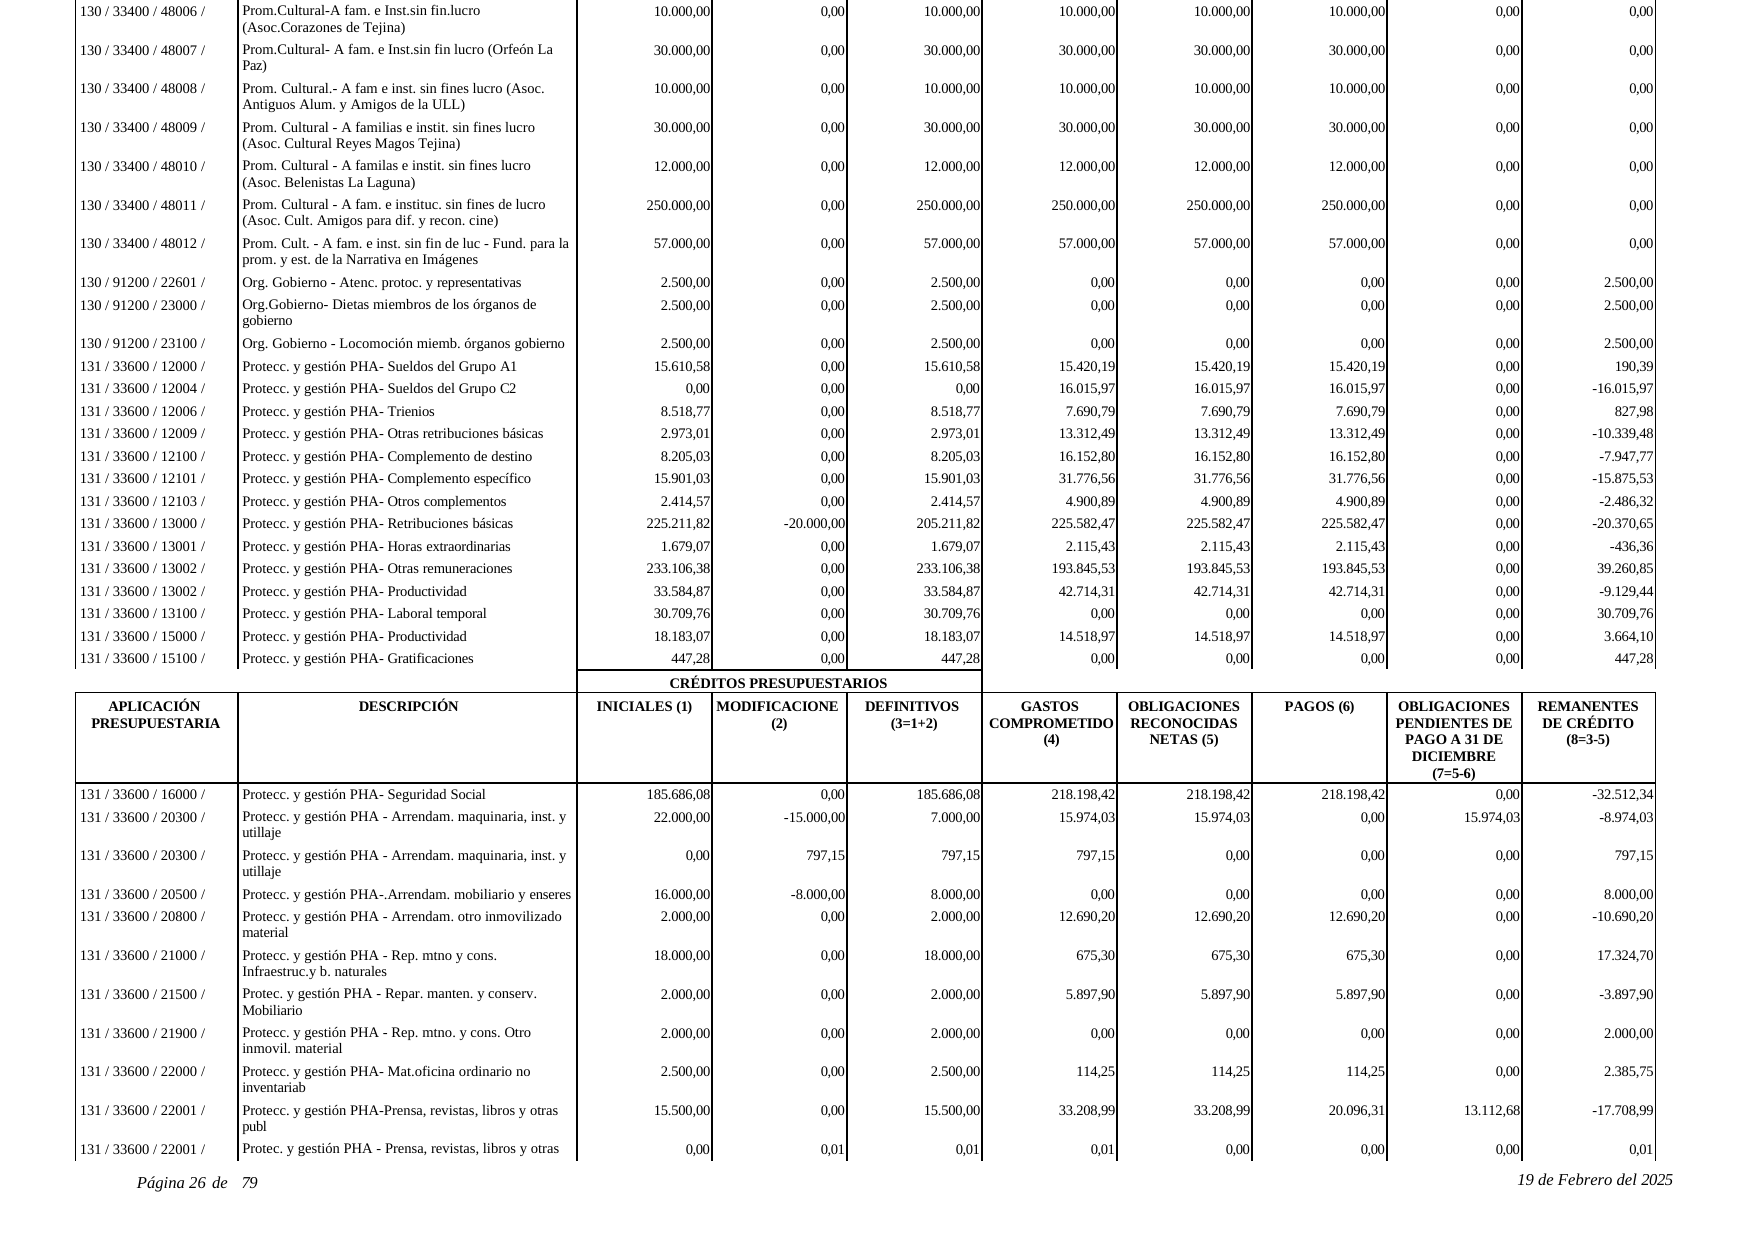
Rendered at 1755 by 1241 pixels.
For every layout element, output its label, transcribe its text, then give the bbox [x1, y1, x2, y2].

table_cell 225.582,47 [1253, 513, 1386, 535]
table_cell 30.000,00 [848, 116, 981, 155]
table_cell 233.106,38 [848, 558, 981, 580]
table_cell 1.679,07 [848, 535, 981, 557]
table_cell 5.897,90 [1118, 983, 1251, 1022]
table_cell 0,00 [1523, 78, 1655, 116]
table_cell 15.974,03 [983, 805, 1116, 844]
table_cell Prom. Cultural - A familias e instit. sin fines lucro (Asoc. Cultural Reyes Magos Tejina) [239, 116, 576, 155]
table_cell Protecc. y gestión PHA - Arrendam. maquinaria, inst. y utillaje [239, 805, 576, 844]
table_cell 447,28 [1523, 648, 1655, 669]
table_cell 0,00 [1388, 116, 1521, 155]
table_cell -10.690,20 [1523, 906, 1655, 944]
table_cell 10.000,00 [848, 0, 981, 39]
table_cell 15.500,00 [578, 1100, 711, 1138]
table_cell 131 / 33600 / 20300 / [76, 805, 237, 844]
table_cell 12.000,00 [578, 155, 711, 194]
table_cell Protecc. y gestión PHA- Otros complementos [239, 490, 576, 512]
table_cell 131 / 33600 / 15100 / [76, 648, 237, 669]
table_cell 0,00 [1388, 945, 1521, 983]
table_cell 57.000,00 [578, 233, 711, 271]
table_cell 0,00 [1523, 194, 1655, 232]
table_cell 20.096,31 [1253, 1100, 1386, 1138]
table_cell Prom. Cultural - A fam. e instituc. sin fines de lucro (Asoc. Cult. Amigos para dif. y recon. cine) [239, 194, 576, 232]
table_cell 14.518,97 [1253, 625, 1386, 647]
table_cell 0,00 [713, 423, 846, 445]
table_cell 2.000,00 [578, 983, 711, 1022]
table_cell Protecc. y gestión PHA - Arrendam. otro inmovilizado material [239, 906, 576, 944]
table_cell 0,00 [983, 883, 1116, 906]
table_cell Protecc. y gestión PHA-.Arrendam. mobiliario y enseres [239, 883, 576, 906]
table_cell 31.776,56 [1253, 468, 1386, 490]
table_cell 0,00 [713, 1061, 846, 1099]
table_cell 0,00 [1523, 39, 1655, 77]
table_cell 17.324,70 [1523, 945, 1655, 983]
table_cell OBLIGACIONES RECONOCIDAS NETAS (5) [1118, 693, 1251, 782]
table_cell 16.015,97 [1118, 378, 1251, 400]
table_cell 131 / 33600 / 16000 / [76, 784, 237, 805]
table_cell 2.500,00 [1523, 271, 1655, 294]
table_cell 57.000,00 [848, 233, 981, 271]
table_cell 4.900,89 [983, 490, 1116, 512]
table_cell 205.211,82 [848, 513, 981, 535]
table_cell 131 / 33600 / 22001 / [76, 1138, 237, 1161]
table_cell 0,00 [1118, 883, 1251, 906]
table_cell 57.000,00 [1253, 233, 1386, 271]
table_cell 131 / 33600 / 21500 / [76, 983, 237, 1022]
table_cell 30.000,00 [578, 39, 711, 77]
table_cell -16.015,97 [1523, 378, 1655, 400]
table_cell 131 / 33600 / 13001 / [76, 535, 237, 557]
table_cell Org.Gobierno- Dietas miembros de los órganos de gobierno [239, 294, 576, 332]
table_cell 131 / 33600 / 12100 / [76, 445, 237, 467]
table_cell Org. Gobierno - Locomoción miemb. órganos gobierno [239, 333, 576, 355]
table_cell 8.205,03 [848, 445, 981, 467]
table_cell 447,28 [578, 648, 711, 669]
table_cell 0,00 [983, 1022, 1116, 1061]
table_cell Protecc. y gestión PHA-Prensa, revistas, libros y otras publ [239, 1100, 576, 1138]
table_cell 0,00 [1388, 294, 1521, 332]
table_cell 16.152,80 [983, 445, 1116, 467]
table_cell 250.000,00 [983, 194, 1116, 232]
table_cell 12.000,00 [983, 155, 1116, 194]
table_header [983, 669, 1655, 692]
table_cell 130 / 33400 / 48012 / [76, 233, 237, 271]
table_cell 130 / 33400 / 48008 / [76, 78, 237, 116]
table_cell 0,00 [1388, 378, 1521, 400]
table_cell -2.486,32 [1523, 490, 1655, 512]
table_cell 114,25 [1253, 1061, 1386, 1099]
table_cell 30.000,00 [1118, 116, 1251, 155]
table_cell 0,00 [983, 271, 1116, 294]
table_cell 2.500,00 [578, 333, 711, 355]
table_cell Protecc. y gestión PHA- Laboral temporal [239, 603, 576, 625]
table_cell 12.000,00 [1118, 155, 1251, 194]
table_cell 131 / 33600 / 13100 / [76, 603, 237, 625]
table_cell Protecc. y gestión PHA- Productividad [239, 625, 576, 647]
table_cell 130 / 33400 / 48009 / [76, 116, 237, 155]
table_cell -3.897,90 [1523, 983, 1655, 1022]
table_cell 0,00 [1253, 1138, 1386, 1161]
table_cell 16.152,80 [1118, 445, 1251, 467]
table_cell Prom.Cultural- A fam. e Inst.sin fin lucro (Orfeón La Paz) [239, 39, 576, 77]
table_cell 0,00 [713, 400, 846, 422]
table_cell 10.000,00 [983, 0, 1116, 39]
table_cell 131 / 33600 / 21000 / [76, 945, 237, 983]
table_cell 0,00 [713, 445, 846, 467]
table_cell 0,00 [713, 468, 846, 490]
table_cell 31.776,56 [1118, 468, 1251, 490]
table_cell 0,00 [1253, 648, 1386, 669]
table_cell 0,00 [1388, 784, 1521, 805]
table_cell 42.714,31 [983, 580, 1116, 602]
table_cell 2.500,00 [1523, 333, 1655, 355]
table_cell 0,00 [1118, 333, 1251, 355]
table_cell 185.686,08 [578, 784, 711, 805]
table_cell 0,01 [983, 1138, 1116, 1161]
table_cell 30.000,00 [1253, 39, 1386, 77]
table_cell 0,00 [1118, 271, 1251, 294]
table_cell 0,00 [1388, 648, 1521, 669]
table_cell 0,00 [713, 194, 846, 232]
table_cell Prom.Cultural-A fam. e Inst.sin fin.lucro (Asoc.Corazones de Tejina) [239, 0, 576, 39]
table_cell 10.000,00 [983, 78, 1116, 116]
table_cell 0,00 [713, 906, 846, 944]
table_cell 33.208,99 [983, 1100, 1116, 1138]
table_cell Protecc. y gestión PHA- Complemento específico [239, 468, 576, 490]
table_cell 250.000,00 [578, 194, 711, 232]
table_cell 8.000,00 [1523, 883, 1655, 906]
table_cell 0,00 [1388, 39, 1521, 77]
table_cell 15.420,19 [1118, 355, 1251, 377]
table_cell 12.000,00 [1253, 155, 1386, 194]
table_cell 130 / 91200 / 23000 / [76, 294, 237, 332]
table_cell 0,00 [1388, 445, 1521, 467]
table_cell Protecc. y gestión PHA- Sueldos del Grupo C2 [239, 378, 576, 400]
table_cell 10.000,00 [578, 0, 711, 39]
table_cell 2.115,43 [983, 535, 1116, 557]
table_cell 0,00 [713, 271, 846, 294]
table_cell 0,00 [713, 648, 846, 669]
table_cell 225.582,47 [983, 513, 1116, 535]
table_cell 0,00 [1388, 603, 1521, 625]
table_cell REMANENTES DE CRÉDITO (8=3-5) [1523, 693, 1655, 782]
table_cell 0,00 [848, 378, 981, 400]
table_cell 0,00 [1388, 983, 1521, 1022]
table_cell 30.000,00 [848, 39, 981, 77]
table_cell 2.500,00 [848, 271, 981, 294]
table_cell 22.000,00 [578, 805, 711, 844]
table_cell 131 / 33600 / 15000 / [76, 625, 237, 647]
table_cell 16.015,97 [983, 378, 1116, 400]
table_cell 131 / 33600 / 12000 / [76, 355, 237, 377]
table_cell -15.875,53 [1523, 468, 1655, 490]
table_cell 2.000,00 [578, 1022, 711, 1061]
table_cell -32.512,34 [1523, 784, 1655, 805]
table_cell 250.000,00 [1118, 194, 1251, 232]
table_cell Prom. Cult. - A fam. e inst. sin fin de luc - Fund. para la prom. y est. de la Narrativa en Imágenes [239, 233, 576, 271]
table_cell 675,30 [1118, 945, 1251, 983]
table_cell 114,25 [983, 1061, 1116, 1099]
table_cell 131 / 33600 / 12103 / [76, 490, 237, 512]
table_cell 0,00 [983, 294, 1116, 332]
table_cell Prom. Cultural.- A fam e inst. sin fines lucro (Asoc. Antiguos Alum. y Amigos de la ULL) [239, 78, 576, 116]
table_cell 7.690,79 [1118, 400, 1251, 422]
table_cell 13.112,68 [1388, 1100, 1521, 1138]
table_cell 30.000,00 [578, 116, 711, 155]
table_cell 0,00 [713, 945, 846, 983]
table_cell APLICACIÓN PRESUPUESTARIA [76, 693, 237, 782]
table_cell 15.974,03 [1118, 805, 1251, 844]
table_cell 0,00 [713, 155, 846, 194]
table_cell 193.845,53 [1253, 558, 1386, 580]
table_cell Protecc. y gestión PHA- Horas extraordinarias [239, 535, 576, 557]
table_cell 131 / 33600 / 13002 / [76, 580, 237, 602]
table_cell 12.000,00 [848, 155, 981, 194]
table_cell 2.500,00 [578, 271, 711, 294]
table_cell 15.901,03 [848, 468, 981, 490]
table_cell 7.690,79 [1253, 400, 1386, 422]
table_cell 0,01 [713, 1138, 846, 1161]
table_cell 190,39 [1523, 355, 1655, 377]
table_cell 0,00 [713, 983, 846, 1022]
table_cell 15.974,03 [1388, 805, 1521, 844]
table_cell 0,00 [713, 535, 846, 557]
table_cell 2.500,00 [848, 294, 981, 332]
table_cell 0,00 [713, 378, 846, 400]
table_cell 131 / 33600 / 21900 / [76, 1022, 237, 1061]
table_cell 0,00 [713, 784, 846, 805]
table_cell 0,00 [713, 333, 846, 355]
table_cell 5.897,90 [1253, 983, 1386, 1022]
table_cell 0,00 [1253, 1022, 1386, 1061]
table_cell 233.106,38 [578, 558, 711, 580]
table_cell 0,00 [1523, 116, 1655, 155]
table_cell 2.000,00 [848, 983, 981, 1022]
table_cell 0,00 [578, 1138, 711, 1161]
table_cell 42.714,31 [1253, 580, 1386, 602]
table_cell 225.582,47 [1118, 513, 1251, 535]
table_cell 16.015,97 [1253, 378, 1386, 400]
table_cell 12.690,20 [1118, 906, 1251, 944]
table_cell 0,00 [1118, 845, 1251, 883]
table_cell 15.420,19 [983, 355, 1116, 377]
table_cell 8.518,77 [578, 400, 711, 422]
table_cell 30.709,76 [1523, 603, 1655, 625]
table_cell 0,00 [1388, 468, 1521, 490]
table_cell DEFINITIVOS (3=1+2) [848, 693, 981, 782]
table_cell 0,00 [1388, 625, 1521, 647]
table_cell 7.000,00 [848, 805, 981, 844]
table_cell 7.690,79 [983, 400, 1116, 422]
table_cell 131 / 33600 / 13000 / [76, 513, 237, 535]
table_cell 2.500,00 [1523, 294, 1655, 332]
table_cell 675,30 [1253, 945, 1386, 983]
table_cell 2.414,57 [848, 490, 981, 512]
table_cell 0,00 [1118, 648, 1251, 669]
table_cell 18.000,00 [848, 945, 981, 983]
table_cell 8.518,77 [848, 400, 981, 422]
table_header CRÉDITOS PRESUPUESTARIOS [578, 671, 981, 692]
table_cell 0,00 [1388, 906, 1521, 944]
table_cell 10.000,00 [1118, 0, 1251, 39]
table_cell 0,00 [1523, 0, 1655, 39]
table_cell Protec. y gestión PHA - Repar. manten. y conserv. Mobiliario [239, 983, 576, 1022]
table_cell 675,30 [983, 945, 1116, 983]
table_cell 57.000,00 [1118, 233, 1251, 271]
table_cell 30.709,76 [578, 603, 711, 625]
table_cell 0,00 [1388, 883, 1521, 906]
table_cell 225.211,82 [578, 513, 711, 535]
table_cell 2.500,00 [848, 1061, 981, 1099]
table_cell Protecc. y gestión PHA- Mat.oficina ordinario no inventariab [239, 1061, 576, 1099]
table_cell 10.000,00 [1253, 78, 1386, 116]
table_cell 0,00 [1523, 233, 1655, 271]
table_cell 0,00 [1253, 805, 1386, 844]
table_cell Prom. Cultural - A familas e instit. sin fines lucro (Asoc. Belenistas La Laguna) [239, 155, 576, 194]
table_cell Protecc. y gestión PHA- Seguridad Social [239, 784, 576, 805]
table_cell 15.610,58 [578, 355, 711, 377]
table_cell 1.679,07 [578, 535, 711, 557]
table_cell 2.000,00 [1523, 1022, 1655, 1061]
table_cell 0,00 [983, 648, 1116, 669]
table_cell 0,00 [1118, 294, 1251, 332]
table_cell 30.000,00 [983, 39, 1116, 77]
table_cell 2.385,75 [1523, 1061, 1655, 1099]
table_cell 0,00 [713, 580, 846, 602]
table_cell 0,00 [1388, 535, 1521, 557]
table_cell 18.000,00 [578, 945, 711, 983]
table_cell 0,00 [1253, 883, 1386, 906]
table_cell 0,00 [1388, 194, 1521, 232]
table_cell 218.198,42 [983, 784, 1116, 805]
table_cell 130 / 91200 / 23100 / [76, 333, 237, 355]
table_cell INICIALES (1) [578, 693, 711, 782]
table_cell 0,00 [713, 1022, 846, 1061]
table_cell 15.610,58 [848, 355, 981, 377]
table_cell 0,00 [1388, 423, 1521, 445]
table_cell -20.370,65 [1523, 513, 1655, 535]
table_cell 33.584,87 [848, 580, 981, 602]
table_cell 0,00 [1388, 271, 1521, 294]
table_cell Protec. y gestión PHA - Prensa, revistas, libros y otras [239, 1138, 576, 1161]
table_cell 31.776,56 [983, 468, 1116, 490]
table_cell -10.339,48 [1523, 423, 1655, 445]
table_cell 131 / 33600 / 20300 / [76, 845, 237, 883]
table_cell 12.690,20 [983, 906, 1116, 944]
table_cell Protecc. y gestión PHA- Sueldos del Grupo A1 [239, 355, 576, 377]
table_cell OBLIGACIONES PENDIENTES DE PAGO A 31 DE DICIEMBRE (7=5-6) [1388, 693, 1521, 782]
table_cell 131 / 33600 / 22000 / [76, 1061, 237, 1099]
table_cell 0,00 [1388, 513, 1521, 535]
table_cell 0,00 [1118, 1138, 1251, 1161]
table_cell 130 / 91200 / 22601 / [76, 271, 237, 294]
table_cell 3.664,10 [1523, 625, 1655, 647]
table_cell 797,15 [713, 845, 846, 883]
table_cell 2.500,00 [848, 333, 981, 355]
table_cell 250.000,00 [848, 194, 981, 232]
table_cell 797,15 [848, 845, 981, 883]
table_cell 13.312,49 [1253, 423, 1386, 445]
table_cell 10.000,00 [848, 78, 981, 116]
table_cell Protecc. y gestión PHA- Trienios [239, 400, 576, 422]
table_cell 0,00 [1523, 155, 1655, 194]
table_cell 130 / 33400 / 48007 / [76, 39, 237, 77]
table_cell 16.000,00 [578, 883, 711, 906]
table_cell 0,00 [1253, 294, 1386, 332]
table_cell Protecc. y gestión PHA- Productividad [239, 580, 576, 602]
table_cell 130 / 33400 / 48010 / [76, 155, 237, 194]
table_cell 0,00 [983, 333, 1116, 355]
table_cell 0,00 [713, 558, 846, 580]
table_cell 131 / 33600 / 12101 / [76, 468, 237, 490]
table_cell 0,00 [713, 116, 846, 155]
table_cell 57.000,00 [983, 233, 1116, 271]
table_cell Protecc. y gestión PHA - Rep. mtno y cons. Infraestruc.y b. naturales [239, 945, 576, 983]
table_cell Protecc. y gestión PHA - Arrendam. maquinaria, inst. y utillaje [239, 845, 576, 883]
table_cell 0,00 [713, 0, 846, 39]
table_cell 16.152,80 [1253, 445, 1386, 467]
table_cell 193.845,53 [1118, 558, 1251, 580]
table_cell 0,00 [1388, 0, 1521, 39]
table_cell 0,00 [1388, 558, 1521, 580]
table_cell 30.000,00 [1253, 116, 1386, 155]
table_cell 130 / 33400 / 48011 / [76, 194, 237, 232]
table_cell 0,00 [713, 625, 846, 647]
table_cell 13.312,49 [983, 423, 1116, 445]
table_cell 130 / 33400 / 48006 / [76, 0, 237, 39]
table_cell 0,00 [578, 378, 711, 400]
table_cell 0,00 [1118, 603, 1251, 625]
table_cell 8.205,03 [578, 445, 711, 467]
table_cell PAGOS (6) [1253, 693, 1386, 782]
table_cell 2.000,00 [578, 906, 711, 944]
table_cell 0,00 [1388, 490, 1521, 512]
table_cell -8.000,00 [713, 883, 846, 906]
table_cell 797,15 [983, 845, 1116, 883]
table_cell -7.947,77 [1523, 445, 1655, 467]
table_cell Protecc. y gestión PHA- Gratificaciones [239, 648, 576, 669]
table_cell 2.973,01 [848, 423, 981, 445]
table_cell 131 / 33600 / 12006 / [76, 400, 237, 422]
table_cell 0,00 [983, 603, 1116, 625]
table_cell 2.500,00 [578, 294, 711, 332]
table_cell 0,00 [1388, 155, 1521, 194]
table_cell 0,00 [713, 78, 846, 116]
table_cell 0,00 [1253, 603, 1386, 625]
table_cell 0,00 [713, 603, 846, 625]
table_cell -15.000,00 [713, 805, 846, 844]
table_cell 2.973,01 [578, 423, 711, 445]
table_cell 250.000,00 [1253, 194, 1386, 232]
table_cell 0,00 [1388, 845, 1521, 883]
table_cell 15.420,19 [1253, 355, 1386, 377]
table_cell 8.000,00 [848, 883, 981, 906]
table_cell 0,00 [578, 845, 711, 883]
table_cell GASTOS COMPROMETIDO (4) [983, 693, 1116, 782]
table_cell 114,25 [1118, 1061, 1251, 1099]
table_cell 12.690,20 [1253, 906, 1386, 944]
table_cell 2.500,00 [578, 1061, 711, 1099]
table_cell 447,28 [848, 648, 981, 669]
table_cell 4.900,89 [1118, 490, 1251, 512]
table_cell Protecc. y gestión PHA- Retribuciones básicas [239, 513, 576, 535]
table_cell 0,00 [713, 490, 846, 512]
table_cell 0,00 [1253, 845, 1386, 883]
table_cell 0,00 [1388, 233, 1521, 271]
table_cell Protecc. y gestión PHA- Otras retribuciones básicas [239, 423, 576, 445]
table_cell 15.500,00 [848, 1100, 981, 1138]
table_cell 0,01 [1523, 1138, 1655, 1161]
table_cell 218.198,42 [1253, 784, 1386, 805]
table_cell DESCRIPCIÓN [239, 693, 576, 782]
table_cell 0,00 [1388, 580, 1521, 602]
table_cell 131 / 33600 / 22001 / [76, 1100, 237, 1138]
table_cell 18.183,07 [578, 625, 711, 647]
table_cell 0,00 [713, 294, 846, 332]
table_cell 33.208,99 [1118, 1100, 1251, 1138]
table_cell Protecc. y gestión PHA- Complemento de destino [239, 445, 576, 467]
table_cell 10.000,00 [1118, 78, 1251, 116]
table_cell 2.115,43 [1253, 535, 1386, 557]
table_cell 5.897,90 [983, 983, 1116, 1022]
table_cell -20.000,00 [713, 513, 846, 535]
table_cell 15.901,03 [578, 468, 711, 490]
table_cell 0,00 [1253, 333, 1386, 355]
table_cell 0,01 [848, 1138, 981, 1161]
table_cell 30.000,00 [1118, 39, 1251, 77]
table_cell 0,00 [1388, 333, 1521, 355]
table_cell 13.312,49 [1118, 423, 1251, 445]
table_cell 33.584,87 [578, 580, 711, 602]
table_cell 2.000,00 [848, 906, 981, 944]
table_cell 10.000,00 [578, 78, 711, 116]
table_cell 0,00 [1388, 78, 1521, 116]
table_cell 0,00 [713, 233, 846, 271]
table_header [75, 669, 576, 692]
table_cell -8.974,03 [1523, 805, 1655, 844]
table_cell 42.714,31 [1118, 580, 1251, 602]
table_cell 0,00 [1253, 271, 1386, 294]
table_cell -436,36 [1523, 535, 1655, 557]
table_cell 2.115,43 [1118, 535, 1251, 557]
table_cell 2.414,57 [578, 490, 711, 512]
table_cell 131 / 33600 / 20800 / [76, 906, 237, 944]
table_cell 0,00 [713, 39, 846, 77]
table_cell 131 / 33600 / 20500 / [76, 883, 237, 906]
table_cell 131 / 33600 / 12004 / [76, 378, 237, 400]
table_cell 185.686,08 [848, 784, 981, 805]
table_cell 0,00 [1388, 400, 1521, 422]
table_cell Protecc. y gestión PHA- Otras remuneraciones [239, 558, 576, 580]
table_cell 2.000,00 [848, 1022, 981, 1061]
table_cell 193.845,53 [983, 558, 1116, 580]
table_cell 797,15 [1523, 845, 1655, 883]
table_cell 218.198,42 [1118, 784, 1251, 805]
table_cell 4.900,89 [1253, 490, 1386, 512]
table_cell 0,00 [713, 355, 846, 377]
table_cell 0,00 [713, 1100, 846, 1138]
table_cell 30.000,00 [983, 116, 1116, 155]
table_cell 827,98 [1523, 400, 1655, 422]
table_cell 0,00 [1388, 1138, 1521, 1161]
table_cell -9.129,44 [1523, 580, 1655, 602]
table_cell 14.518,97 [983, 625, 1116, 647]
table_cell 0,00 [1388, 1061, 1521, 1099]
table_cell 14.518,97 [1118, 625, 1251, 647]
table_cell 10.000,00 [1253, 0, 1386, 39]
table_cell MODIFICACIONE (2) [713, 693, 846, 782]
table_cell 131 / 33600 / 12009 / [76, 423, 237, 445]
table_cell 131 / 33600 / 13002 / [76, 558, 237, 580]
table_cell 0,00 [1388, 1022, 1521, 1061]
table_cell 0,00 [1388, 355, 1521, 377]
table_cell Protecc. y gestión PHA - Rep. mtno. y cons. Otro inmovil. material [239, 1022, 576, 1061]
table_cell 18.183,07 [848, 625, 981, 647]
table_cell Org. Gobierno - Atenc. protoc. y representativas [239, 271, 576, 294]
table_cell 30.709,76 [848, 603, 981, 625]
table_cell -17.708,99 [1523, 1100, 1655, 1138]
table_cell 0,00 [1118, 1022, 1251, 1061]
table_cell 39.260,85 [1523, 558, 1655, 580]
